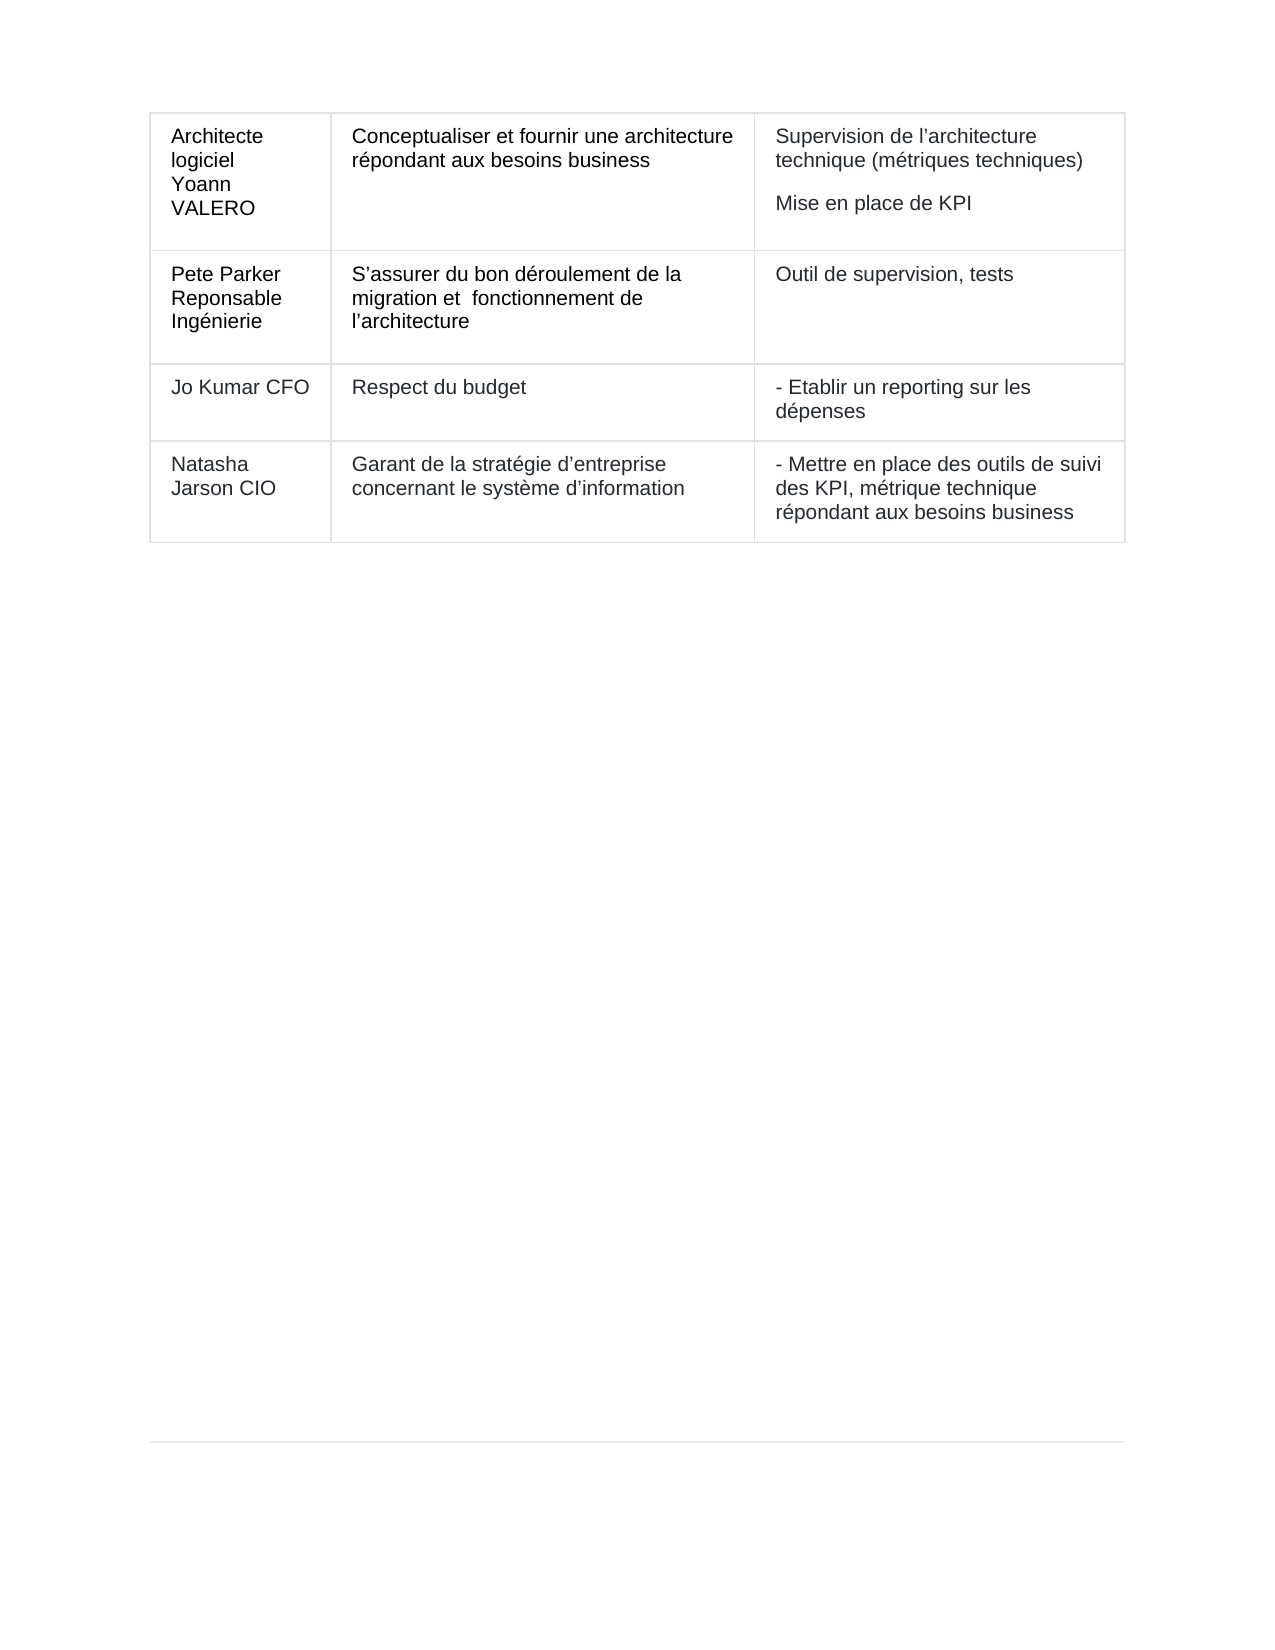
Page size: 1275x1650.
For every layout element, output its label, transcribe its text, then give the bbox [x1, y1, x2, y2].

table_cell - Etablir un reporting sur les dépenses [755, 365, 1124, 440]
table_cell S’assurer du bon déroulement de la migration et fonctionnement de l’architecture [332, 251, 754, 363]
table_cell Jo Kumar CFO [151, 365, 330, 440]
table_cell Garant de la stratégie d’entreprise concernant le système d’information [332, 442, 754, 542]
table_cell Conceptualiser et fournir une architecture répondant aux besoins business [332, 114, 754, 249]
table_cell - Mettre en place des outils de suivi des KPI, métrique technique répondant aux besoins business [755, 442, 1124, 542]
table_cell Architecte logiciel Yoann VALERO [151, 114, 330, 249]
table_cell Outil de supervision, tests [755, 251, 1124, 363]
table_cell Natasha Jarson CIO [151, 442, 330, 542]
table_cell Supervision de l’architecture technique (métriques techniques) Mise en place de KPI [755, 114, 1124, 249]
table_cell Respect du budget [332, 365, 754, 440]
table_cell Pete Parker Reponsable Ingénierie [151, 251, 330, 363]
